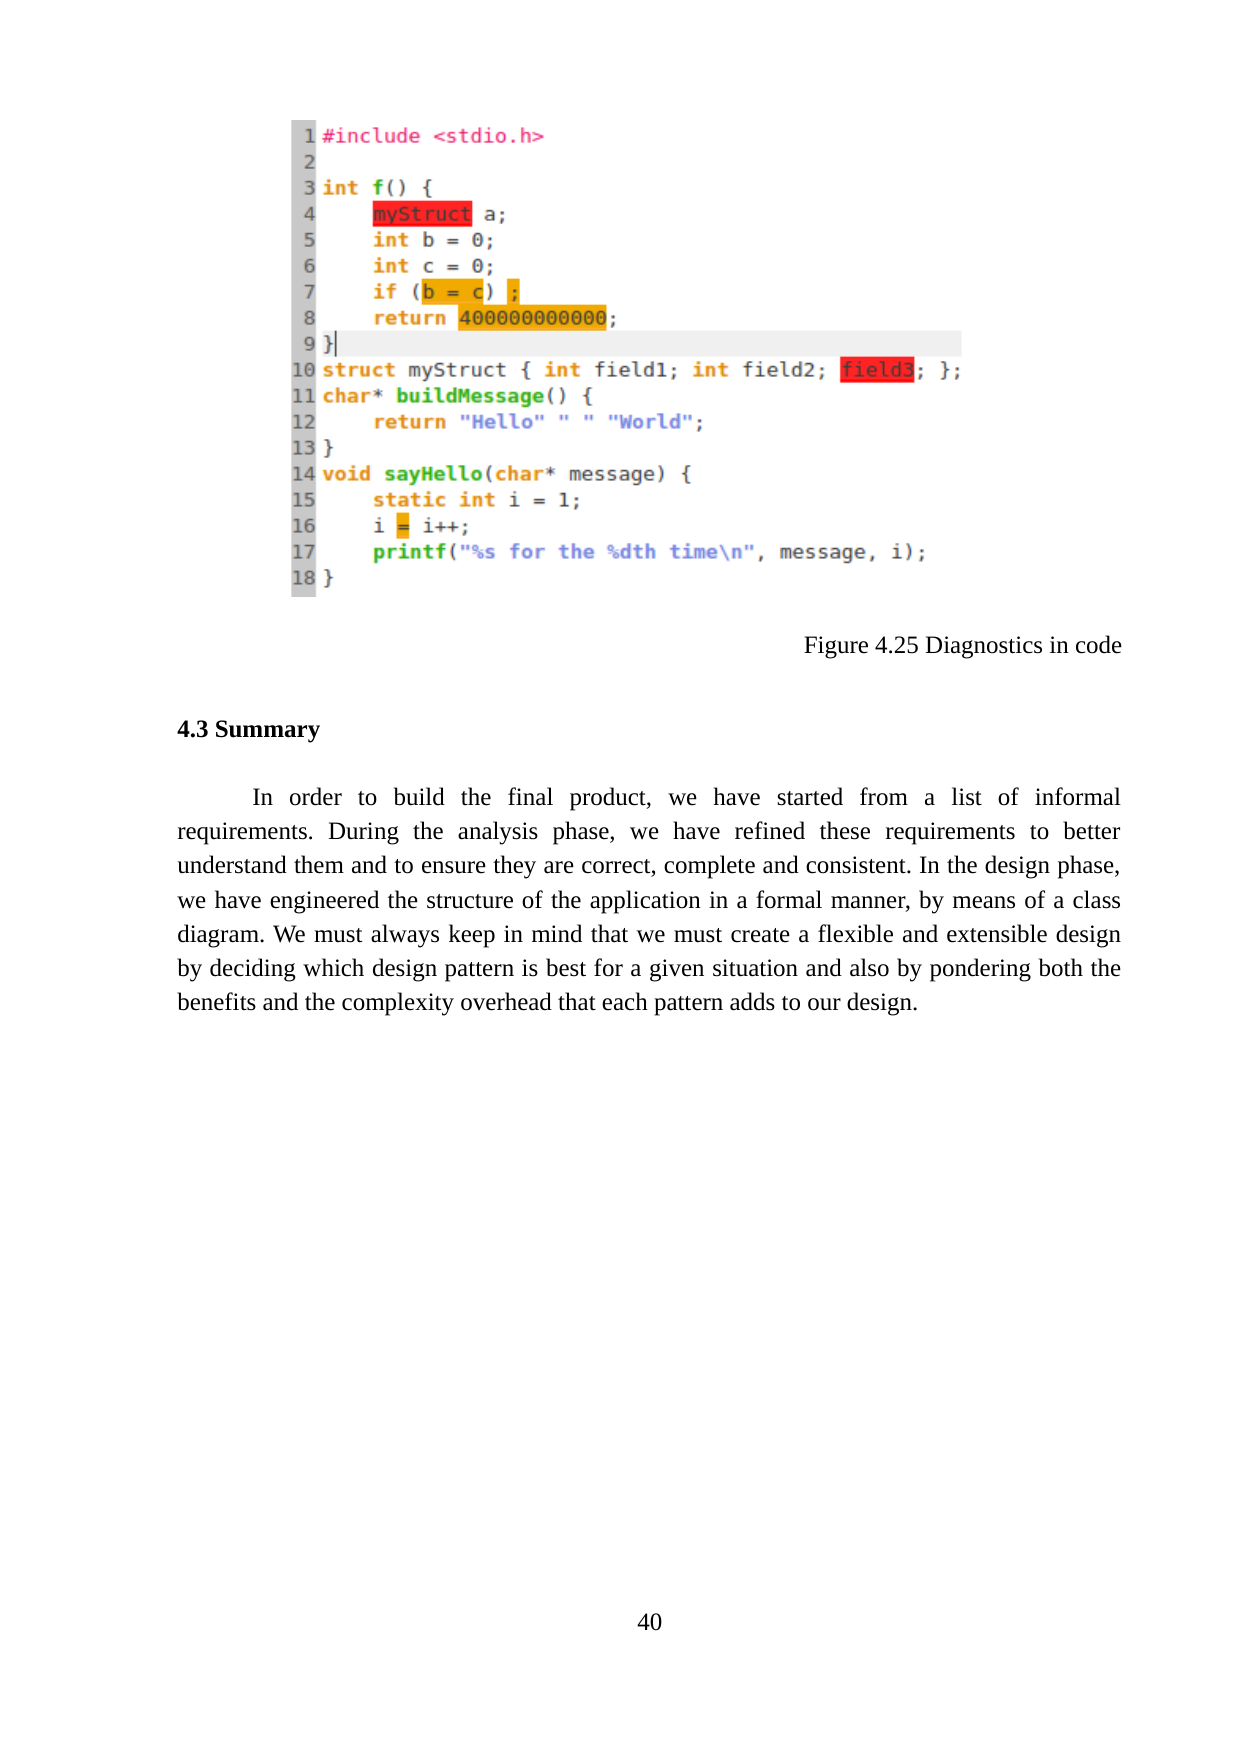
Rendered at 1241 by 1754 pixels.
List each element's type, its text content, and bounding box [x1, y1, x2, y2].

picture [291, 120, 962, 597]
subtitle 4.3 Summary [177, 714, 1122, 743]
text Figure 4.25 Diagnostics in code [177, 631, 1122, 659]
text In order to build the final product, we have started from a list of informal requirements. During the analysis phase, we have refined these requirements to better understand them and to ensure they are correct, complete and consistent. In the design phase, we have engineered the structure of the application in a formal manner, by means of a class diagram. We must always keep in mind that we must create a flexible and extensible design by deciding which design pattern is best for a given situation and also by pondering both the benefits and the complexity overhead that each pattern adds to our design. [177, 782, 1122, 1016]
